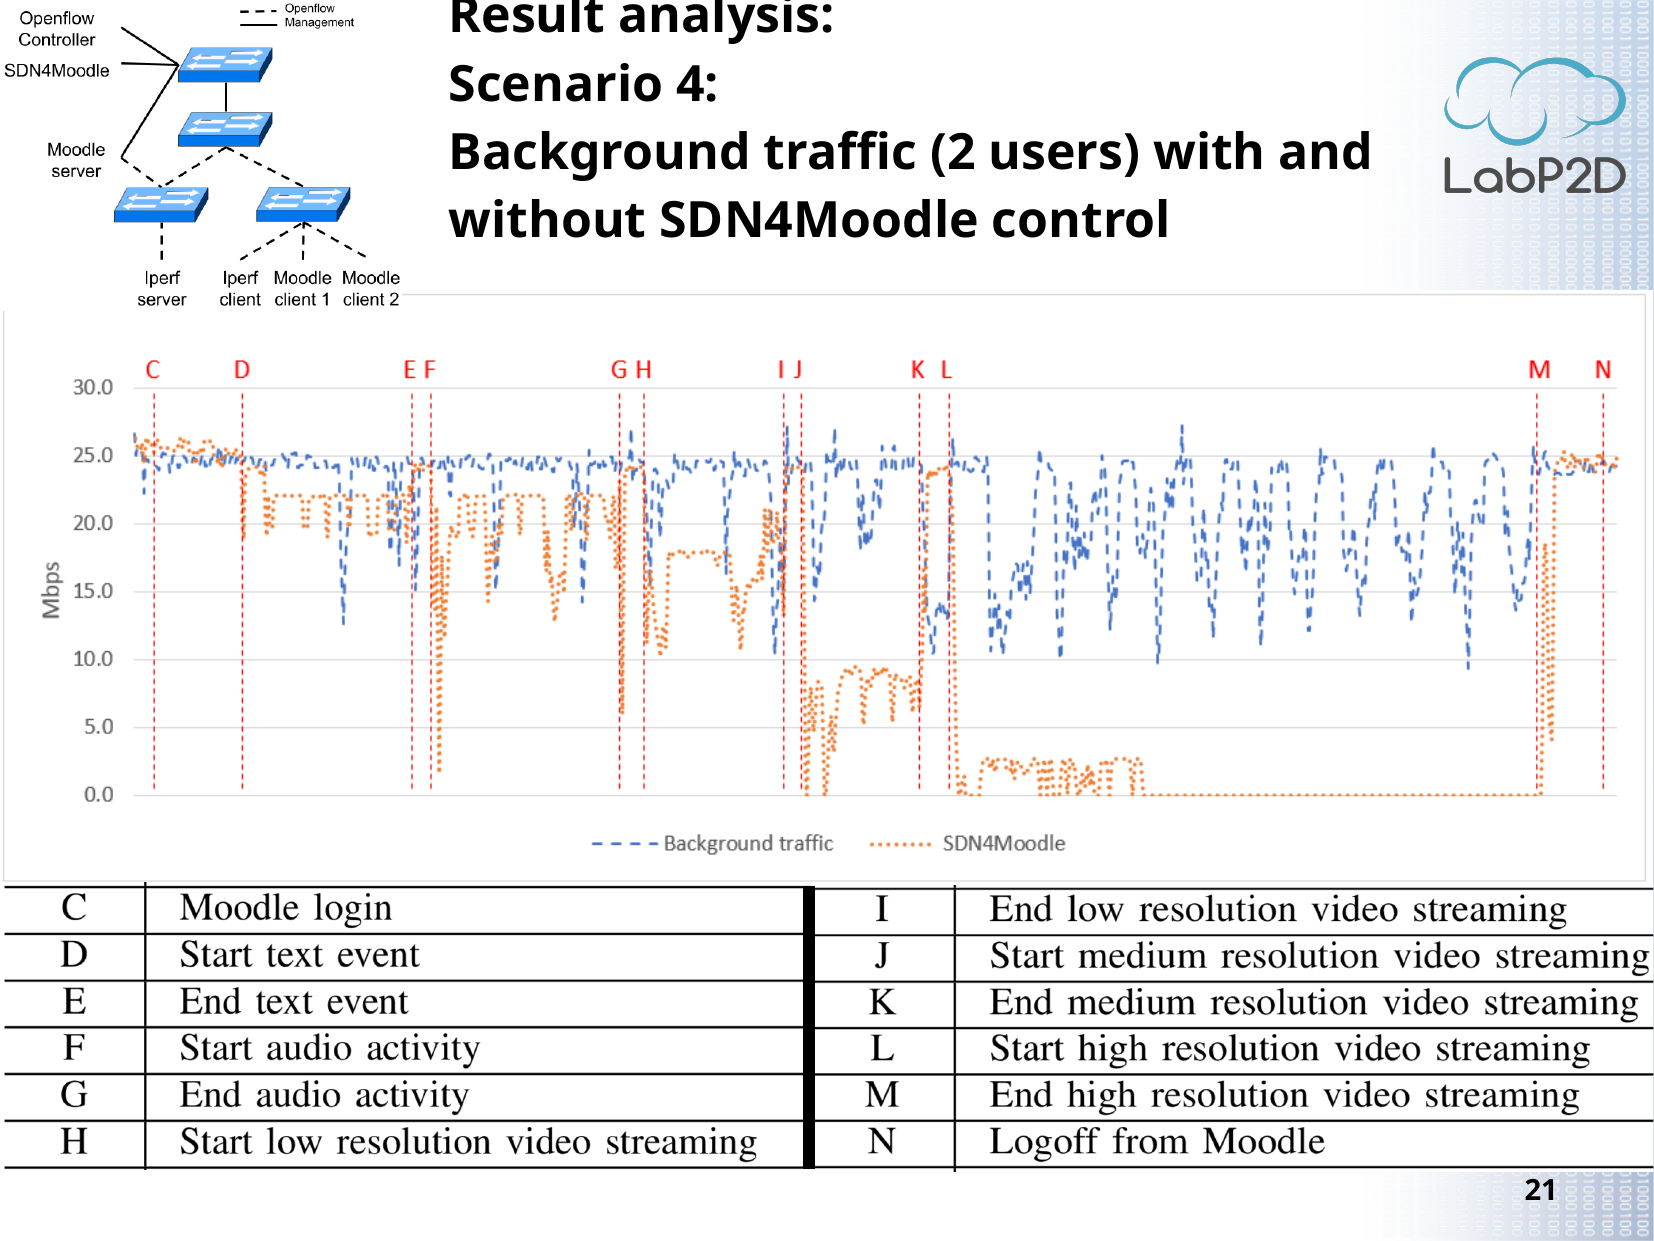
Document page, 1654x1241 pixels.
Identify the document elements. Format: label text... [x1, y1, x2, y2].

picture [0, 0, 1654, 1240]
title Result analysis: Scenario 4: Background traffic (2 users) with and without SDN4Moodle control [448, 0, 1459, 232]
